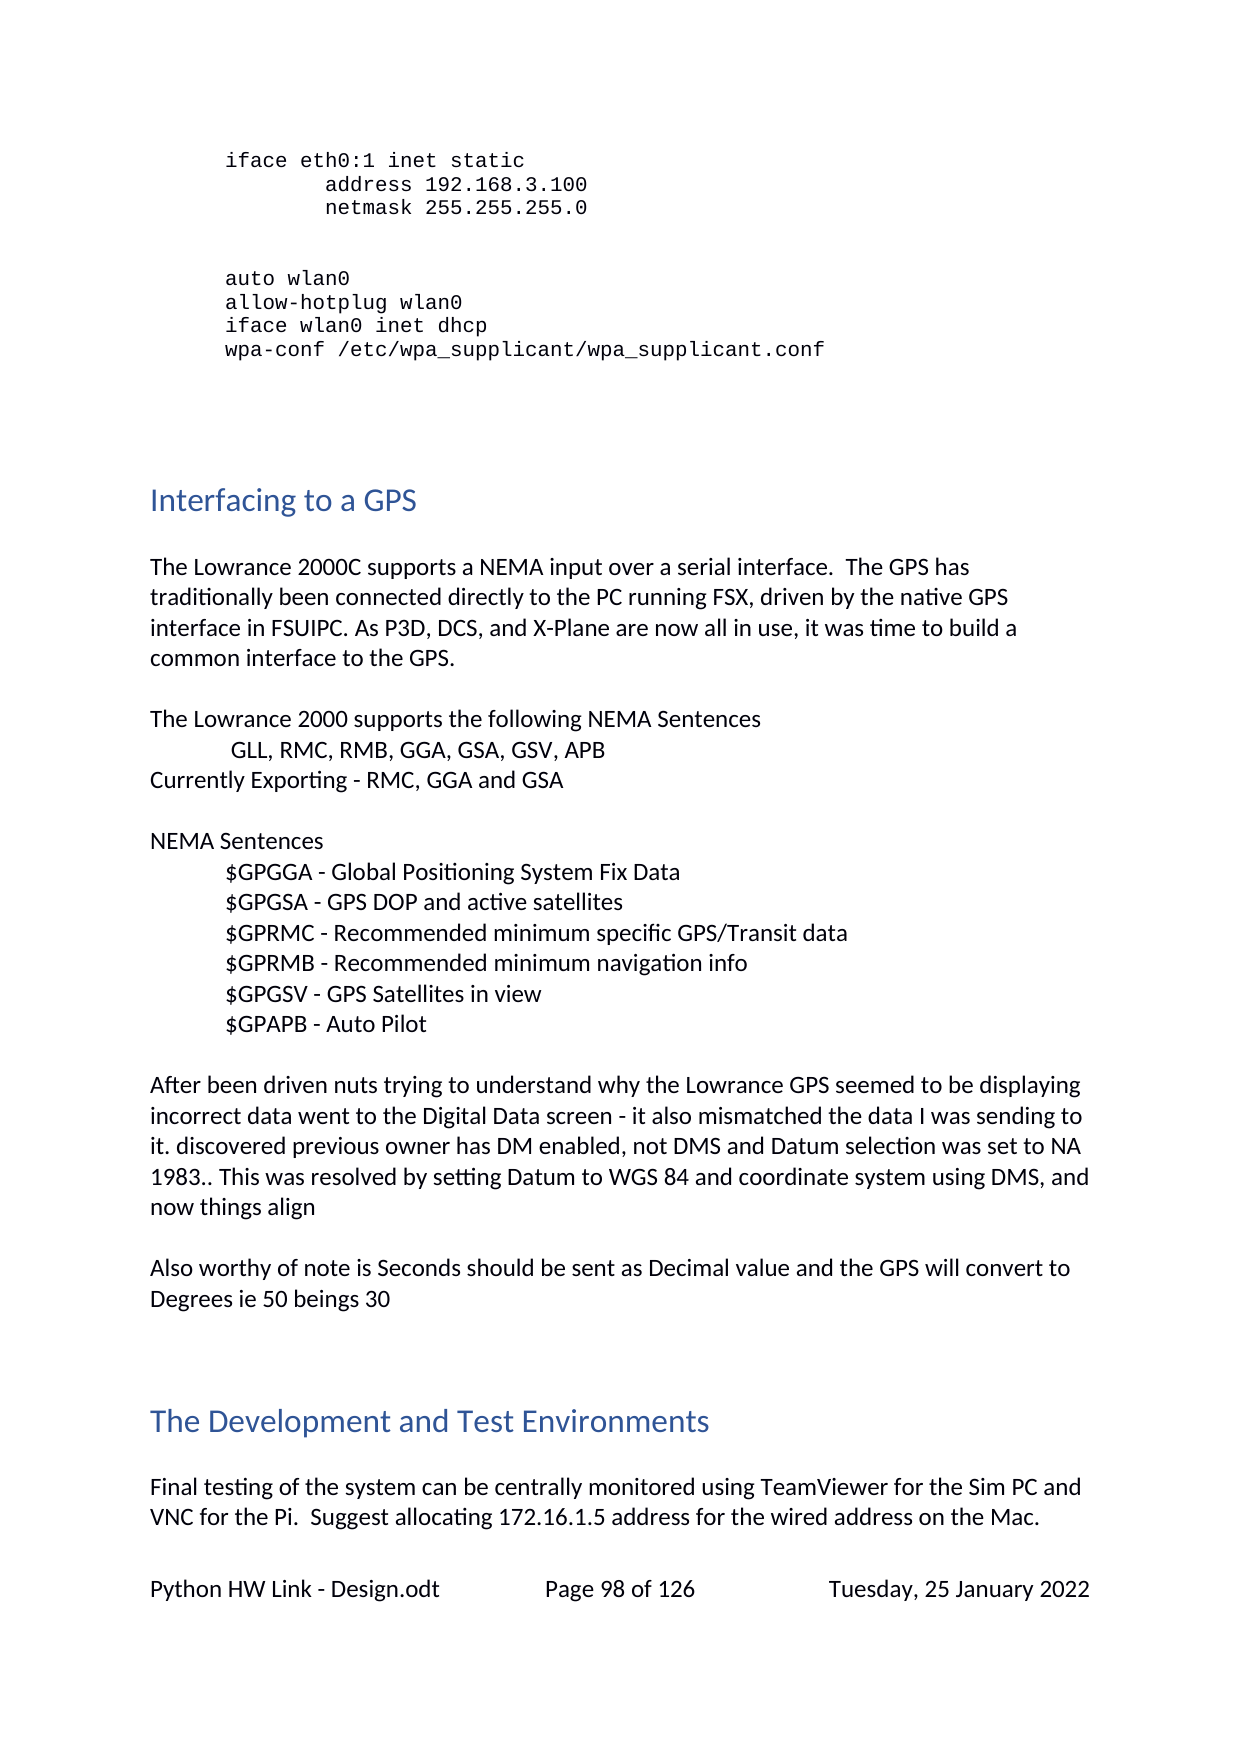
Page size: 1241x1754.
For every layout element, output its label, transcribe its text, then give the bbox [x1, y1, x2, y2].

text $GPRMB - Recommended minimum navigation info [225, 947, 1090, 978]
text The Lowrance 2000C supports a NEMA input over a serial interface. The GPS has traditionally been connected directly to the PC running FSX, driven by the native GPS interface in FSUIPC. As P3D, DCS, and X-Plane are now all in use, it was time to build a common interface to the GPS. [150, 551, 1090, 673]
text NEMA Sentences [150, 825, 1090, 856]
text $GPAPB - Auto Pilot [225, 1008, 1090, 1039]
text GLL, RMC, RMB, GGA, GSA, GSV, APB [225, 734, 1090, 764]
subtitle Interfacing to a GPS [150, 479, 1090, 520]
text After been driven nuts trying to understand why the Lowrance GPS seemed to be displaying incorrect data went to the Digital Data screen - it also mismatched the data I was sending to it. discovered previous owner has DM enabled, not DMS and Datum selection was set to NA 1983.. This was resolved by setting Datum to WGS 84 and coordinate system using DMS, and now things align [150, 1069, 1090, 1222]
text $GPGGA - Global Positioning System Fix Data [225, 856, 1090, 886]
text $GPGSA - GPS DOP and active satellites [225, 886, 1090, 917]
text $GPGSV - GPS Satellites in view [225, 978, 1090, 1008]
text The Lowrance 2000 supports the following NEMA Sentences [150, 703, 1090, 734]
text iface eth0:1 inet static address 192.168.3.100 netmask 255.255.255.0 auto wlan0 allow-hotplug wlan0 iface wlan0 inet dhcp wpa-conf /etc/wpa_supplicant/wpa_supplicant.conf [225, 150, 1090, 393]
text Also worthy of note is Seconds should be sent as Decimal value and the GPS will convert to Degrees ie 50 beings 30 [150, 1253, 1090, 1314]
subtitle The Development and Test Environments [150, 1400, 1090, 1440]
text Final testing of the system can be centrally monitored using TeamViewer for the Sim PC and VNC for the Pi. Suggest allocating 172.16.1.5 address for the wired address on the Mac. [150, 1471, 1090, 1532]
text Currently Exporting - RMC, GGA and GSA [150, 764, 1090, 795]
text $GPRMC - Recommended minimum specific GPS/Transit data [225, 917, 1090, 947]
